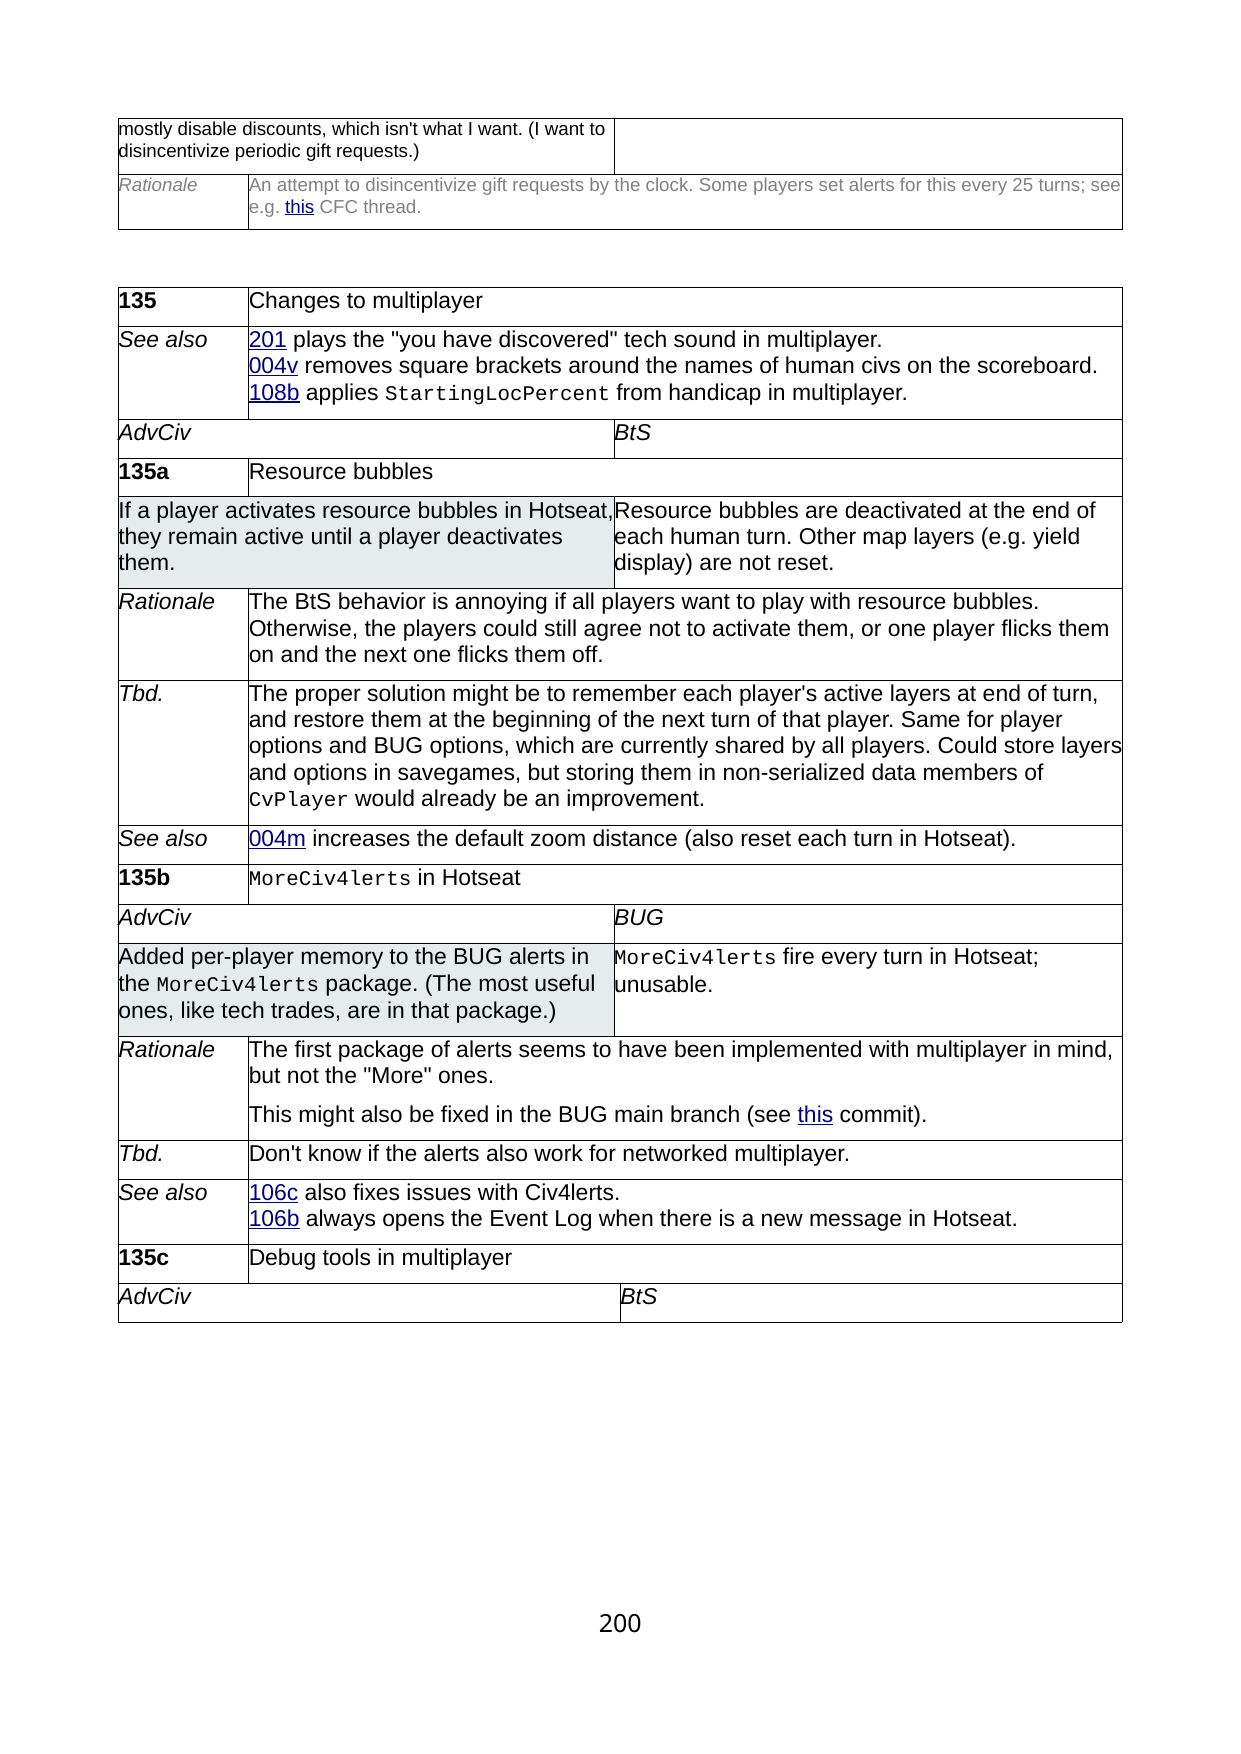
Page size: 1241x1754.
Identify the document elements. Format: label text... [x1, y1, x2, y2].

table_cell Rationale [119, 589, 248, 679]
table_header 135 [119, 288, 248, 326]
table_cell Tbd. [119, 1141, 248, 1179]
table_cell BUG [615, 905, 1122, 943]
table_cell AdvCiv [119, 1284, 620, 1322]
table_cell MoreCiv4lerts in Hotseat [249, 865, 1122, 904]
table_cell MoreCiv4lerts fire every turn in Hotseat; unusable. [615, 944, 1122, 1036]
table_cell See also [119, 826, 248, 864]
table_cell Rationale [119, 175, 248, 229]
table_cell 004m increases the default zoom distance (also reset each turn in Hotseat). [249, 826, 1122, 864]
table_cell BtS [621, 1284, 1122, 1322]
table_header Changes to multiplayer [249, 288, 1122, 326]
table_cell Resource bubbles are deactivated at the end of each human turn. Other map layers (e.g. yield display) are not reset. [615, 497, 1122, 588]
table_cell 201 plays the "you have discovered" tech sound in multiplayer. 004v removes square brackets around the names of human civs on the scoreboard. 108b applies StartingLocPercent from handicap in multiplayer. [249, 327, 1122, 419]
table_cell Debug tools in multiplayer [249, 1245, 1122, 1283]
table_cell 135b [119, 865, 248, 904]
table_cell 135c [119, 1245, 248, 1283]
table_cell The BtS behavior is annoying if all players want to play with resource bubbles. Otherwise, the players could still agree not to activate them, or one player flicks them on and the next one flicks them off. [249, 589, 1122, 679]
table_cell mostly disable discounts, which isn't what I want. (I want to disincentivize periodic gift requests.) [119, 119, 614, 174]
table_cell The first package of alerts seems to have been implemented with multiplayer in mind, but not the "More" ones. This might also be fixed in the BUG main branch (see this commit). [249, 1037, 1122, 1140]
table_cell Rationale [119, 1037, 248, 1140]
table_cell AdvCiv [119, 905, 614, 943]
table_cell 135a [119, 459, 248, 496]
table_cell The proper solution might be to remember each player's active layers at end of turn, and restore them at the beginning of the next turn of that player. Same for player options and BUG options, which are currently shared by all players. Could store layers and options in savegames, but storing them in non-serialized data members of CvPlayer would already be an improvement. [249, 681, 1122, 825]
table_cell Resource bubbles [249, 459, 1122, 496]
table_cell 106c also fixes issues with Civ4lerts. 106b always opens the Event Log when there is a new message in Hotseat. [249, 1180, 1122, 1244]
table_cell See also [119, 327, 248, 419]
table_cell BtS [615, 420, 1122, 458]
table_cell AdvCiv [119, 420, 614, 458]
table_cell Tbd. [119, 681, 248, 825]
table_cell An attempt to disincentivize gift requests by the clock. Some players set alerts for this every 25 turns; see e.g. this CFC thread. [249, 175, 1122, 229]
table_cell Added per-player memory to the BUG alerts in the MoreCiv4lerts package. (The most useful ones, like tech trades, are in that package.) [119, 944, 614, 1036]
table_cell Don't know if the alerts also work for networked multiplayer. [249, 1141, 1122, 1179]
table_cell [615, 119, 1122, 174]
table_cell If a player activates resource bubbles in Hotseat, they remain active until a player deactivates them. [119, 497, 614, 588]
table_cell See also [119, 1180, 248, 1244]
